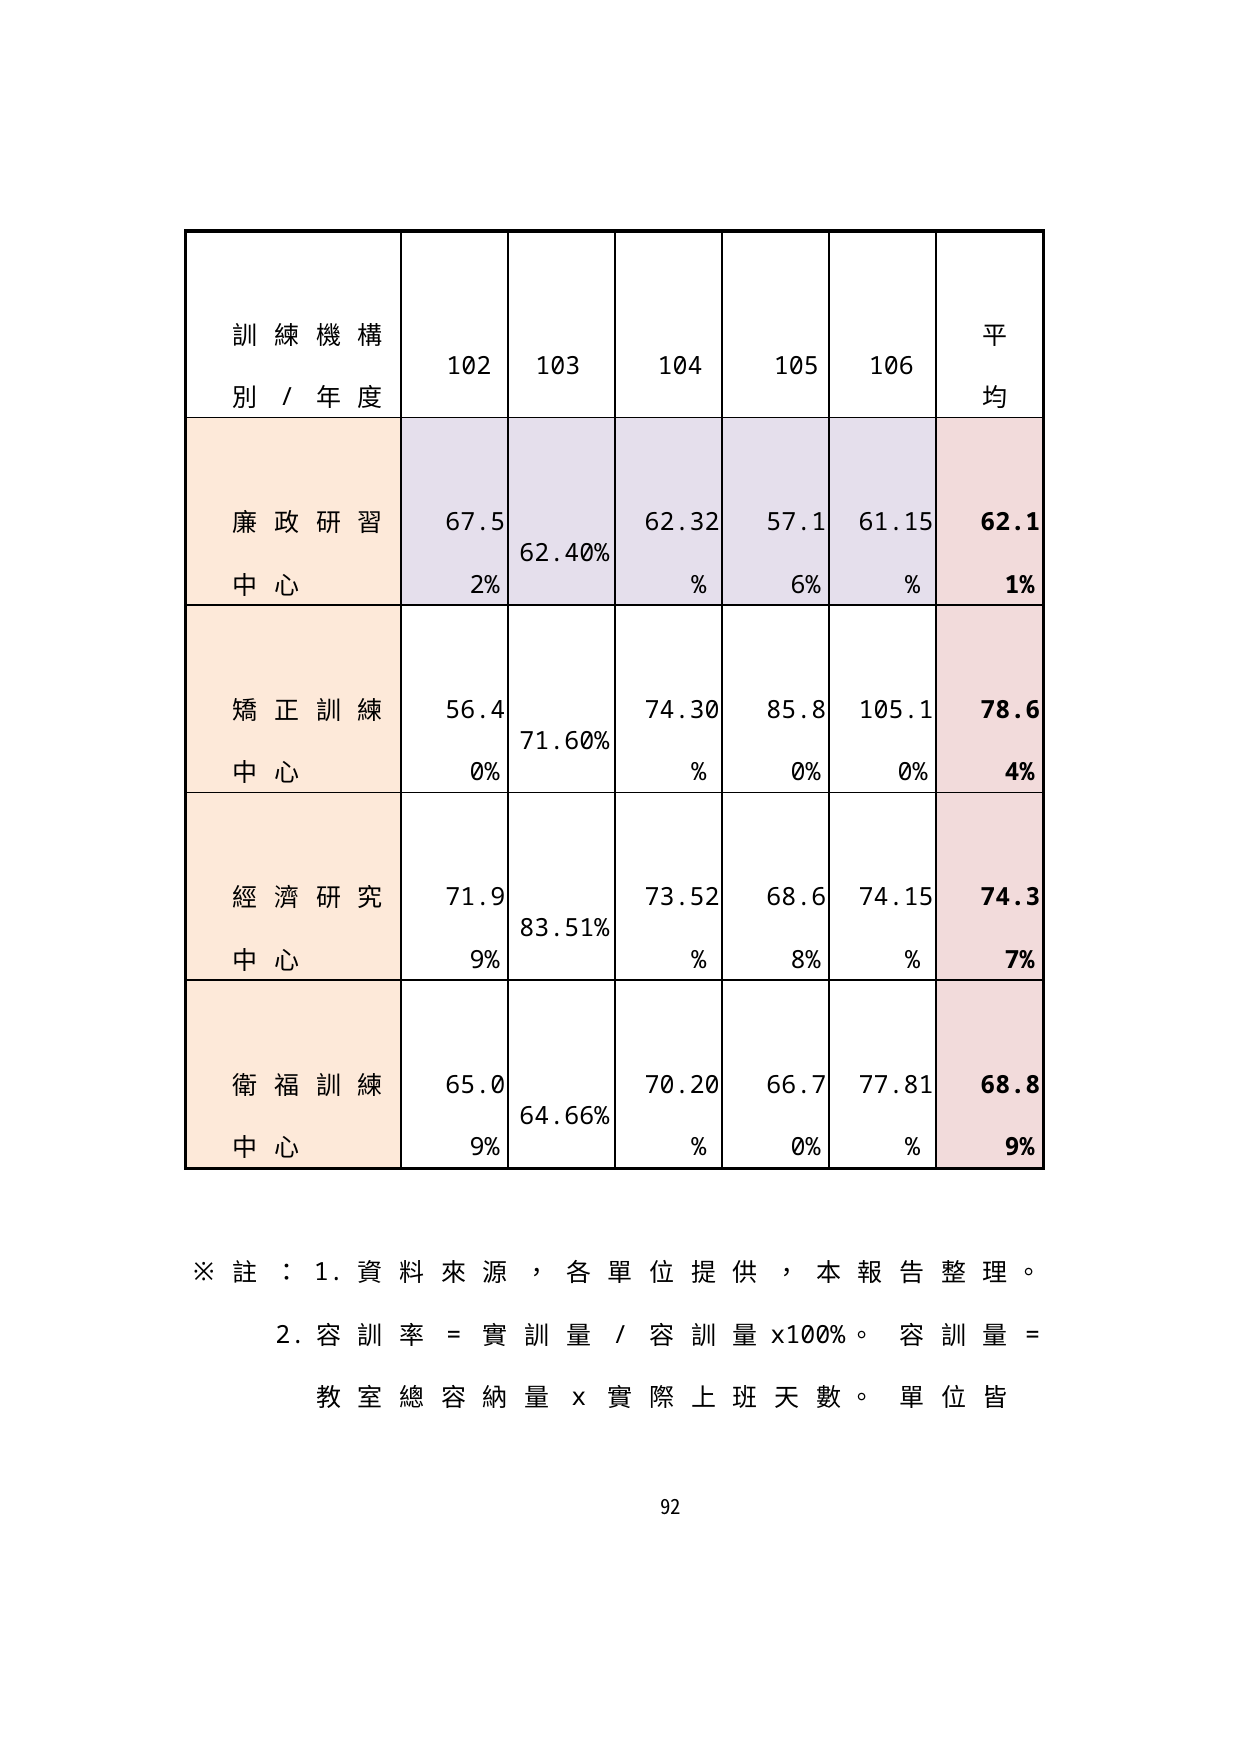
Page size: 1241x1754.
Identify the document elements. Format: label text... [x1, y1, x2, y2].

table_cell 衛福訓練中心 [187, 981, 400, 1167]
table_cell 68.68% [723, 793, 828, 979]
table_cell 83.51% [509, 793, 614, 979]
table_cell 105.10% [830, 606, 935, 792]
table_cell 85.80% [723, 606, 828, 792]
table_cell 62.11% [937, 418, 1042, 604]
table_cell 矯正訓練中心 [187, 606, 400, 792]
table_cell 57.16% [723, 418, 828, 604]
table_cell 67.52% [402, 418, 507, 604]
table_cell 62.40% [509, 418, 614, 604]
table_cell 71.99% [402, 793, 507, 979]
table_cell 70.20% [616, 981, 721, 1167]
table_cell 66.70% [723, 981, 828, 1167]
table_cell 74.37% [937, 793, 1042, 979]
table_cell 64.66% [509, 981, 614, 1167]
table_cell 56.40% [402, 606, 507, 792]
table_cell 68.89% [937, 981, 1042, 1167]
table_header 訓練機構別/年度 [187, 233, 400, 417]
table_cell 78.64% [937, 606, 1042, 792]
table_header 105 [723, 233, 828, 417]
table_cell 經濟研究中心 [187, 793, 400, 979]
table_header 平均 [937, 233, 1042, 417]
table_header 102 [402, 233, 507, 417]
table_header 103 [509, 233, 614, 417]
table_cell 74.30% [616, 606, 721, 792]
table_cell 77.81% [830, 981, 935, 1167]
table_cell 65.09% [402, 981, 507, 1167]
table_cell 61.15% [830, 418, 935, 604]
table_header 106 [830, 233, 935, 417]
table_cell 71.60% [509, 606, 614, 792]
table_cell 廉政研習中心 [187, 418, 400, 604]
text 2.容訓率=實訓量/容訓量x100%。容訓量=教室總容納量x實際上班天數。單位皆 [182, 1292, 1048, 1417]
table_cell 62.32% [616, 418, 721, 604]
text ※註：1.資料來源，各單位提供，本報告整理。 [182, 1229, 1048, 1292]
table_cell 73.52% [616, 793, 721, 979]
table_header 104 [616, 233, 721, 417]
table_cell 74.15% [830, 793, 935, 979]
